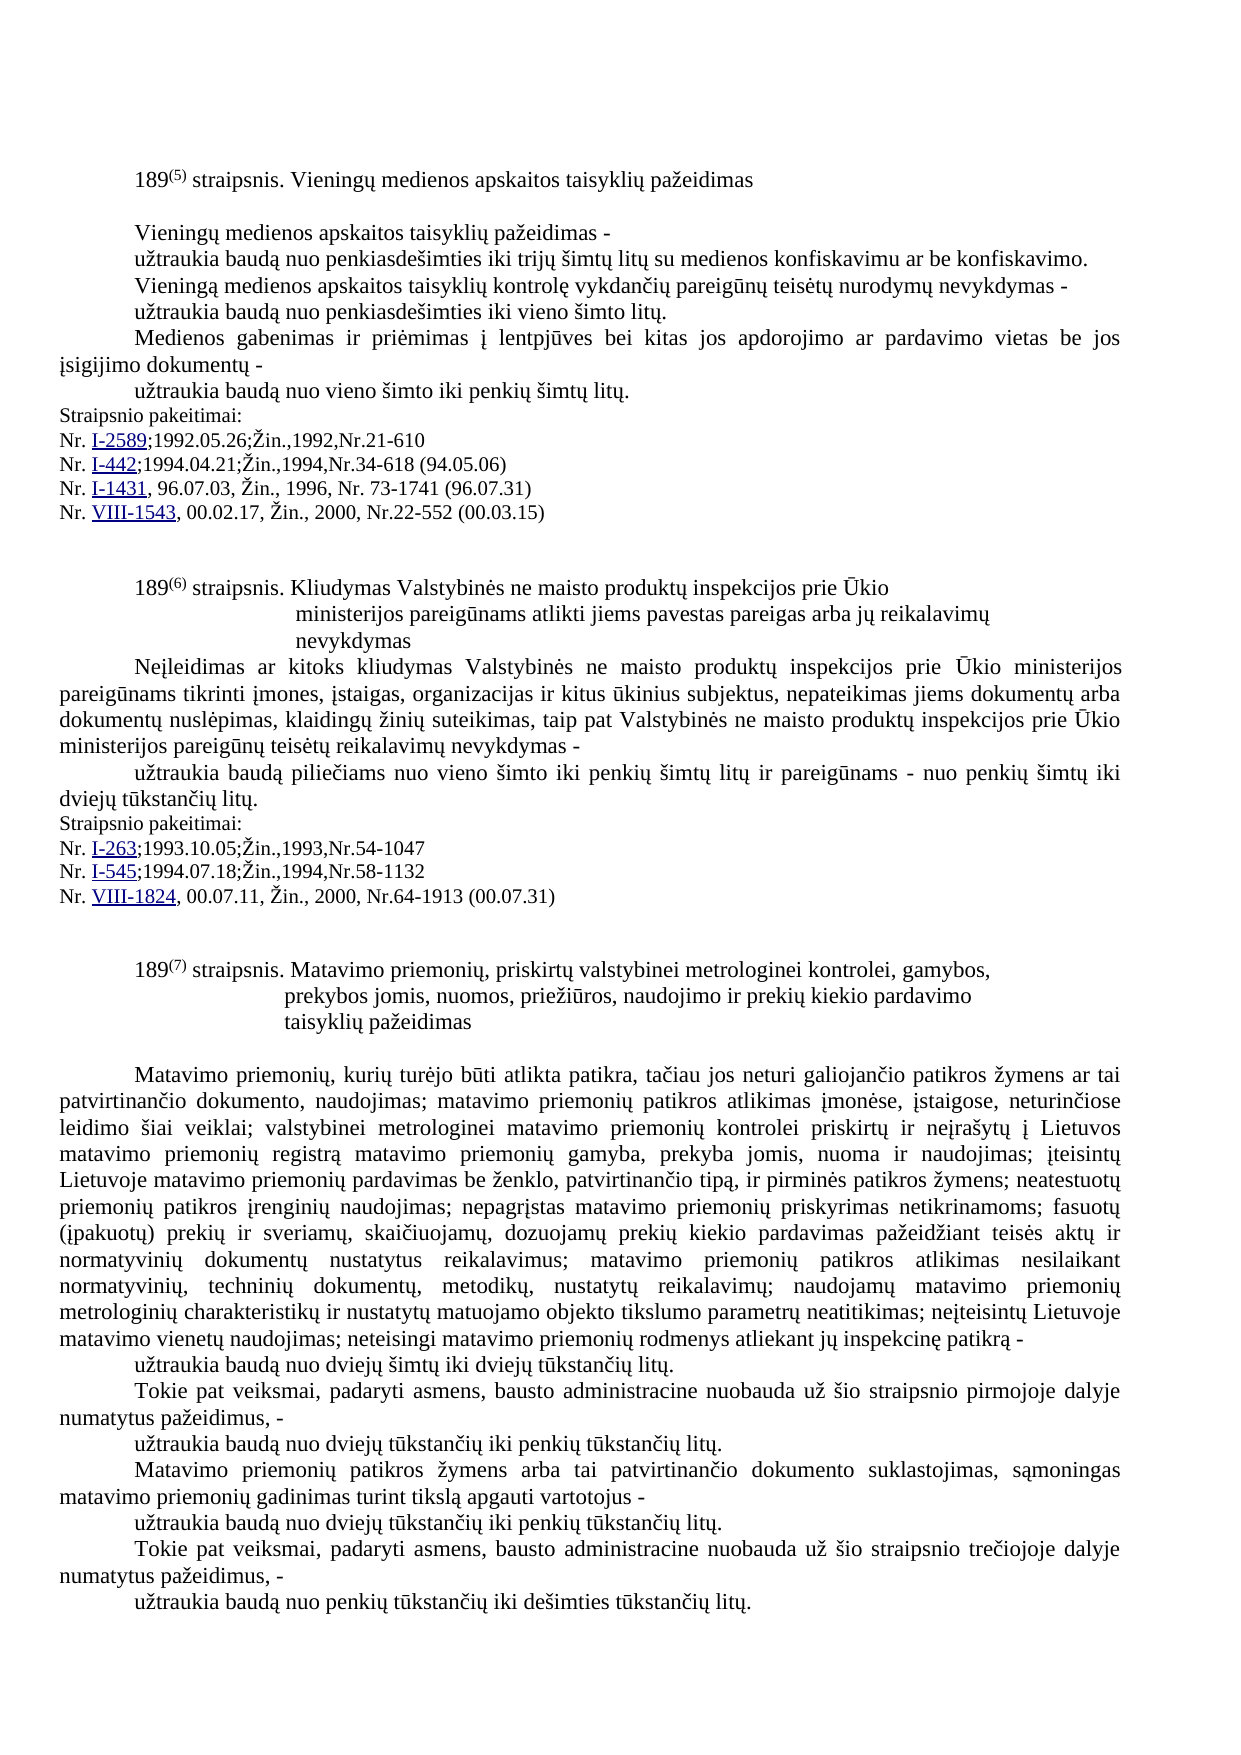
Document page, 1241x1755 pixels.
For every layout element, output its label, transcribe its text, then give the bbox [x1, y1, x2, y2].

text taisyklių pažeidimas [284, 1008, 1122, 1035]
text Vieningų medienos apskaitos taisyklių pažeidimas - [59, 219, 1122, 245]
text Nr. I-263;1993.10.05;Žin.,1993,Nr.54-1047 [59, 835, 1122, 859]
text Matavimo priemonių patikros žymens arba tai patvirtinančio dokumento suklastojimas, sąmoningas matavimo priemonių gadinimas turint tikslą apgauti vartotojus - [59, 1456, 1122, 1509]
text užtraukia baudą nuo dviejų tūkstančių iki penkių tūkstančių litų. [59, 1509, 1122, 1536]
text Straipsnio pakeitimai: [59, 811, 1122, 835]
text Nr. I-1431, 96.07.03, Žin., 1996, Nr. 73-1741 (96.07.31) [59, 476, 1122, 500]
text Nr. I-545;1994.07.18;Žin.,1994,Nr.58-1132 [59, 859, 1122, 883]
text užtraukia baudą nuo vieno šimto iki penkių šimtų litų. [59, 377, 1122, 403]
text Neįleidimas ar kitoks kliudymas Valstybinės ne maisto produktų inspekcijos prie Ūkio ministerijos pareigūnams tikrinti įmones, įstaigas, organizacijas ir kitus ūkinius subjektus, nepateikimas jiems dokumentų arba dokumentų nuslėpimas, klaidingų žinių suteikimas, taip pat Valstybinės ne maisto produktų inspekcijos prie Ūkio ministerijos pareigūnų teisėtų reikalavimų nevykdymas - [59, 653, 1122, 759]
text prekybos jomis, nuomos, priežiūros, naudojimo ir prekių kiekio pardavimo [284, 982, 1122, 1008]
text užtraukia baudą nuo penkių tūkstančių iki dešimties tūkstančių litų. [59, 1588, 1122, 1614]
text užtraukia baudą piliečiams nuo vieno šimto iki penkių šimtų litų ir pareigūnams - nuo penkių šimtų iki dviejų tūkstančių litų. [59, 759, 1122, 811]
text Nr. I-2589;1992.05.26;Žin.,1992,Nr.21-610 [59, 427, 1122, 452]
text 189(5) straipsnis. Vieningų medienos apskaitos taisyklių pažeidimas [59, 166, 1122, 193]
text ministerijos pareigūnams atlikti jiems pavestas pareigas arba jų reikalavimų [295, 601, 1122, 627]
text Medienos gabenimas ir priėmimas į lentpjūves bei kitas jos apdorojimo ar pardavimo vietas be jos įsigijimo dokumentų - [59, 324, 1122, 377]
text Straipsnio pakeitimai: [59, 403, 1122, 427]
text Tokie pat veiksmai, padaryti asmens, bausto administracine nuobauda už šio straipsnio pirmojoje dalyje numatytus pažeidimus, - [59, 1377, 1122, 1430]
text užtraukia baudą nuo dviejų tūkstančių iki penkių tūkstančių litų. [59, 1430, 1122, 1456]
text Nr. I-442;1994.04.21;Žin.,1994,Nr.34-618 (94.05.06) [59, 452, 1122, 476]
text Nr. VIII-1824, 00.07.11, Žin., 2000, Nr.64-1913 (00.07.31) [59, 883, 1122, 908]
text nevykdymas [295, 627, 1122, 653]
text Vieningą medienos apskaitos taisyklių kontrolę vykdančių pareigūnų teisėtų nurodymų nevykdymas - [59, 272, 1122, 298]
text užtraukia baudą nuo penkiasdešimties iki vieno šimto litų. [59, 298, 1122, 324]
text Nr. VIII-1543, 00.02.17, Žin., 2000, Nr.22-552 (00.03.15) [59, 500, 1122, 524]
text 189(7) straipsnis. Matavimo priemonių, priskirtų valstybinei metrologinei kontrolei, gamybos, [134, 956, 1122, 982]
text 189(6) straipsnis. Kliudymas Valstybinės ne maisto produktų inspekcijos prie Ūkio [134, 574, 1122, 601]
text užtraukia baudą nuo dviejų šimtų iki dviejų tūkstančių litų. [59, 1351, 1122, 1377]
text Matavimo priemonių, kurių turėjo būti atlikta patikra, tačiau jos neturi galiojančio patikros žymens ar tai patvirtinančio dokumento, naudojimas; matavimo priemonių patikros atlikimas įmonėse, įstaigose, neturinčiose leidimo šiai veiklai; valstybinei metrologinei matavimo priemonių kontrolei priskirtų ir neįrašytų į Lietuvos matavimo priemonių registrą matavimo priemonių gamyba, prekyba jomis, nuoma ir naudojimas; įteisintų Lietuvoje matavimo priemonių pardavimas be ženklo, patvirtinančio tipą, ir pirminės patikros žymens; neatestuotų priemonių patikros įrenginių naudojimas; nepagrįstas matavimo priemonių priskyrimas netikrinamoms; fasuotų (įpakuotų) prekių ir sveriamų, skaičiuojamų, dozuojamų prekių kiekio pardavimas pažeidžiant teisės aktų ir normatyvinių dokumentų nustatytus reikalavimus; matavimo priemonių patikros atlikimas nesilaikant normatyvinių, techninių dokumentų, metodikų, nustatytų reikalavimų; naudojamų matavimo priemonių metrologinių charakteristikų ir nustatytų matuojamo objekto tikslumo parametrų neatitikimas; neįteisintų Lietuvoje matavimo vienetų naudojimas; neteisingi matavimo priemonių rodmenys atliekant jų inspekcinę patikrą - [59, 1061, 1122, 1351]
text užtraukia baudą nuo penkiasdešimties iki trijų šimtų litų su medienos konfiskavimu ar be konfiskavimo. [59, 245, 1122, 272]
text Tokie pat veiksmai, padaryti asmens, bausto administracine nuobauda už šio straipsnio trečiojoje dalyje numatytus pažeidimus, - [59, 1536, 1122, 1588]
